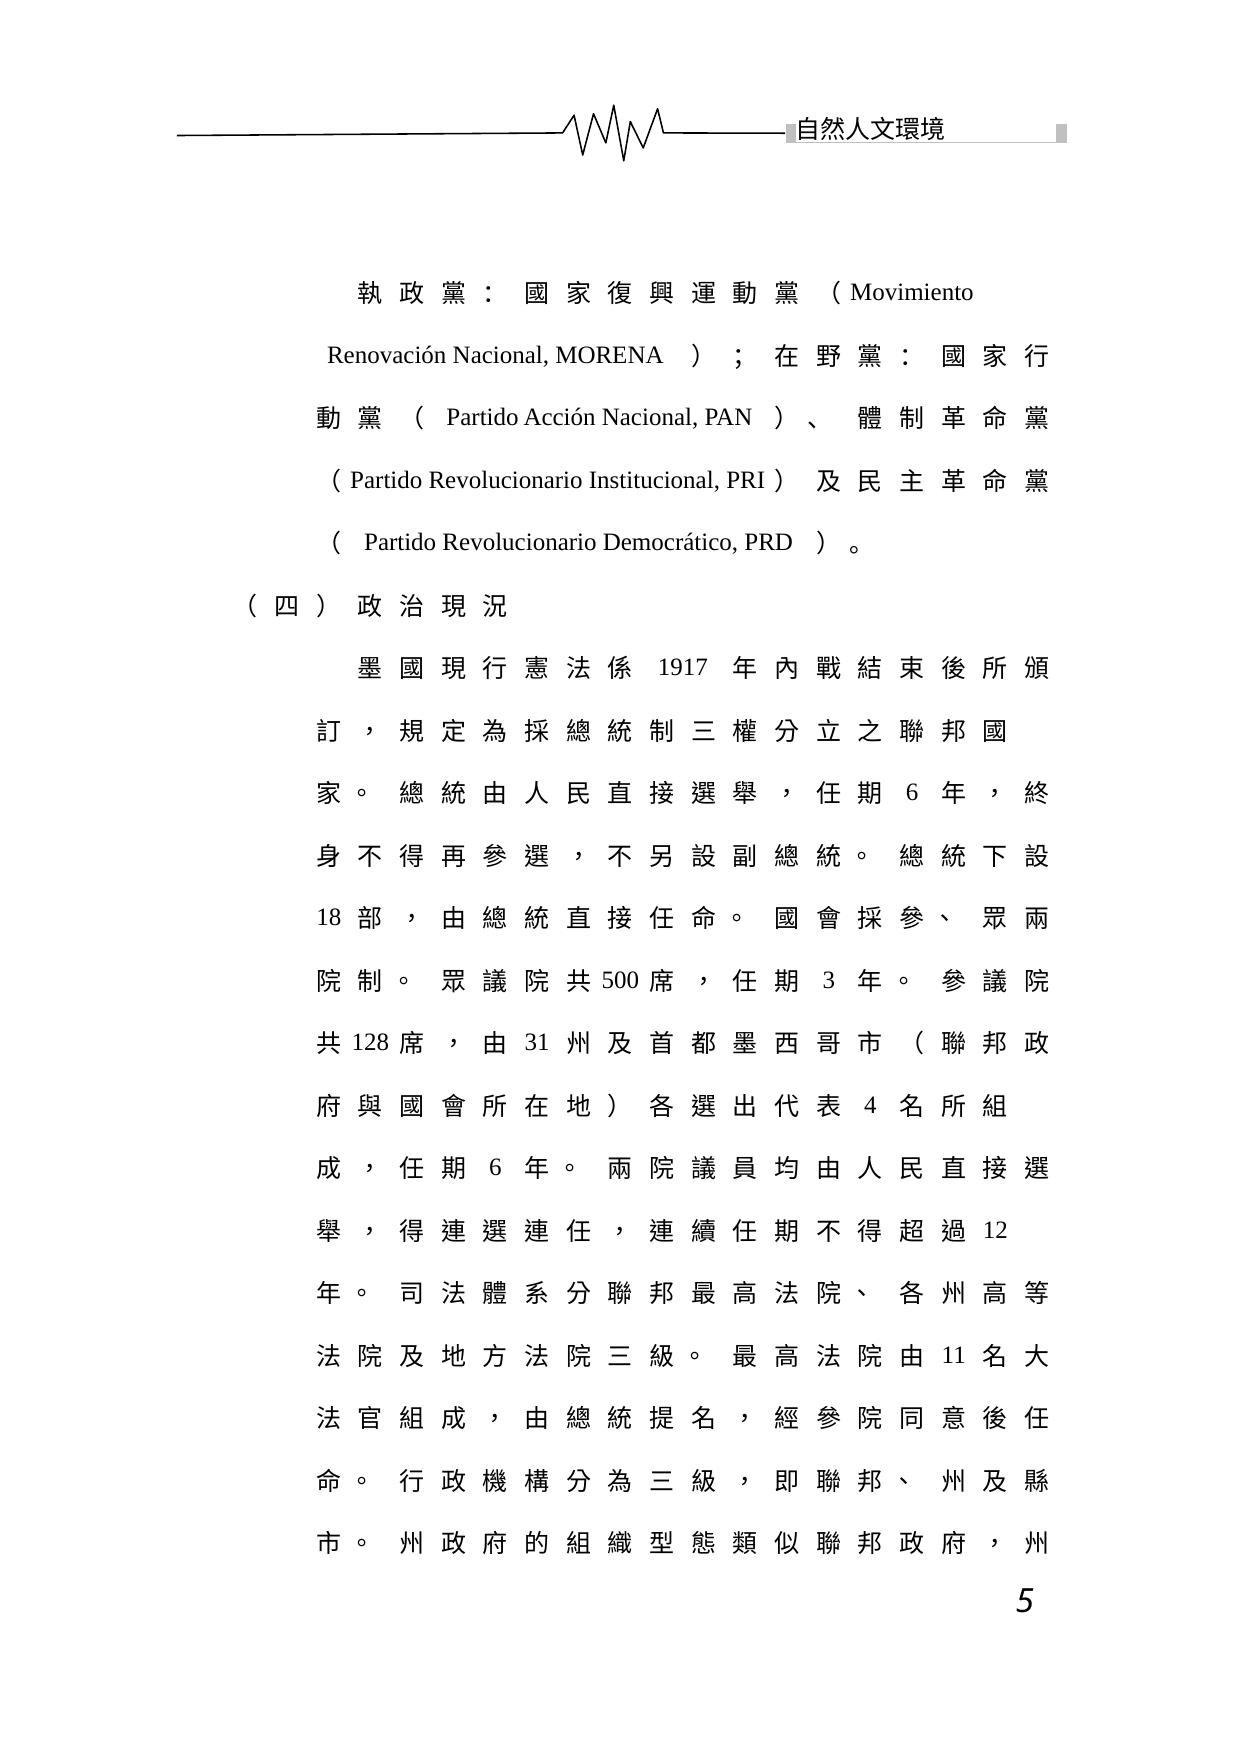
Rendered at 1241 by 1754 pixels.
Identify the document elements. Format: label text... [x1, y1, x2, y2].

text 執政黨：國家復興運動黨（Movimiento Renovación Nacional, MORENA）；在野黨：國家行動黨（Partido Acción Nacional, PAN）、體制革命黨（Partido Revolucionario Institucional, PRI）及民主革命黨（Partido Revolucionario Democrático, PRD）。 [281, 250, 1058, 563]
text （四）政治現況 [207, 563, 1058, 625]
text 墨國現行憲法係1917年內戰結束後所頒訂，規定為採總統制三權分立之聯邦國家。總統由人民直接選舉，任期6年，終身不得再參選，不另設副總統。總統下設18部，由總統直接任命。國會採參、眾兩院制。眾議院共500席，任期3年。參議院共128席，由31州及首都墨西哥市（聯邦政府與國會所在地）各選出代表4名所組成，任期6年。兩院議員均由人民直接選舉，得連選連任，連續任期不得超過12年。司法體系分聯邦最高法院、各州高等法院及地方法院三級。最高法院由11名大法官組成，由總統提名，經參院同意後任命。行政機構分為三級，即聯邦、州及縣市。州政府的組織型態類似聯邦政府，州 [281, 625, 1058, 1563]
